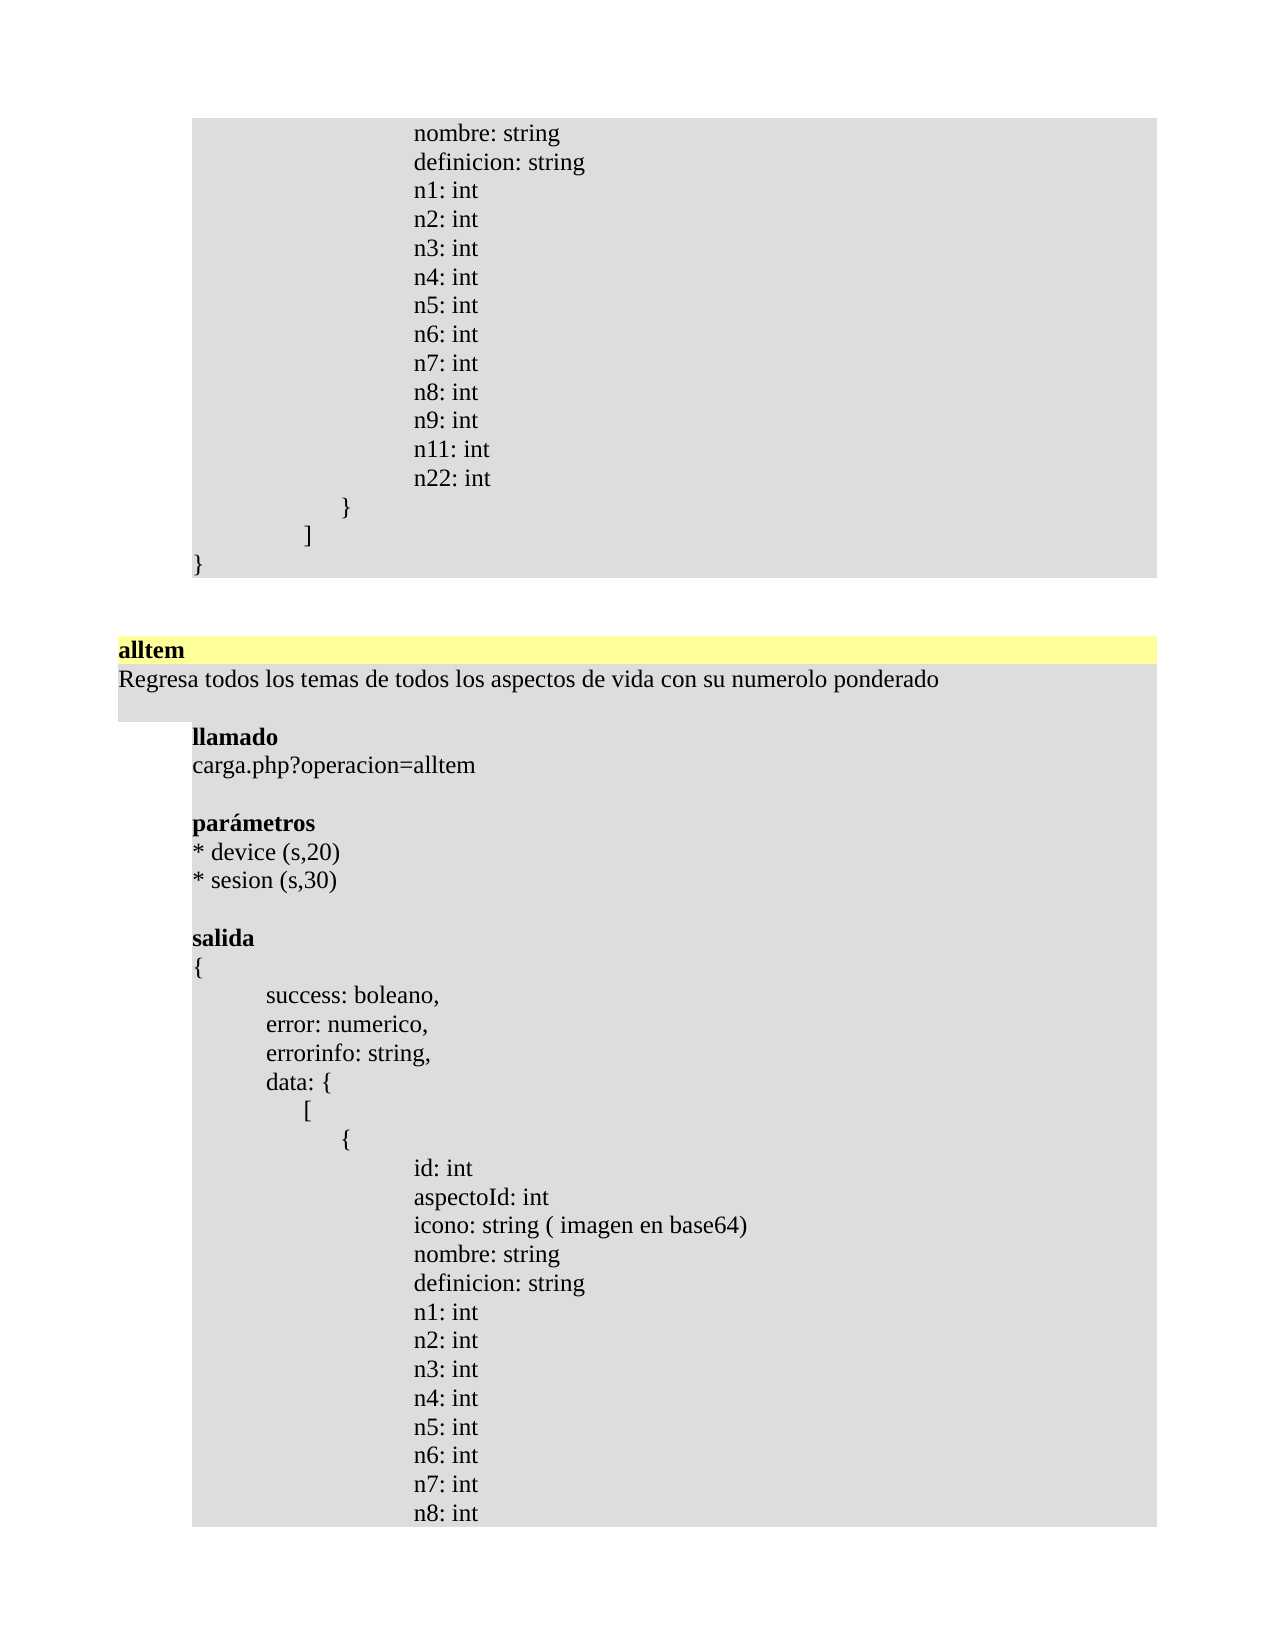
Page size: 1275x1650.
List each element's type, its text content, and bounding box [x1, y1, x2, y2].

text } [192, 492, 1157, 521]
text * sesion (s,30) [192, 866, 1157, 894]
text n6: int [192, 319, 1157, 348]
text n6: int [192, 1441, 1157, 1469]
text success: boleano, [192, 981, 1157, 1009]
text ] [192, 521, 1157, 549]
text nombre: string [192, 118, 1157, 147]
text parámetros [192, 808, 1157, 837]
text n22: int [192, 463, 1157, 492]
text { [192, 952, 1157, 981]
text salida [192, 923, 1157, 952]
text errorinfo: string, [192, 1038, 1157, 1067]
text n5: int [192, 1412, 1157, 1441]
text } [192, 549, 1157, 578]
text data: { [192, 1067, 1157, 1096]
text n2: int [192, 1326, 1157, 1354]
text n1: int [192, 176, 1157, 204]
text n7: int [192, 1469, 1157, 1498]
text n7: int [192, 348, 1157, 377]
text [ [192, 1096, 1157, 1124]
text n1: int [192, 1297, 1157, 1326]
text id: int [192, 1153, 1157, 1182]
text icono: string ( imagen en base64) [192, 1211, 1157, 1239]
text { [192, 1124, 1157, 1153]
text nombre: string [192, 1239, 1157, 1268]
text n2: int [192, 204, 1157, 233]
text n3: int [192, 1354, 1157, 1383]
text n3: int [192, 233, 1157, 262]
text n9: int [192, 406, 1157, 434]
text alltem [118, 636, 1157, 664]
text aspectoId: int [192, 1182, 1157, 1211]
text definicion: string [192, 1268, 1157, 1297]
text llamado [192, 722, 1157, 751]
text n4: int [192, 1383, 1157, 1412]
text n8: int [192, 1498, 1157, 1527]
text carga.php?operacion=alltem [192, 751, 1157, 779]
text n4: int [192, 262, 1157, 291]
text * device (s,20) [192, 837, 1157, 866]
text n5: int [192, 291, 1157, 319]
text n11: int [192, 434, 1157, 463]
text n8: int [192, 377, 1157, 406]
text error: numerico, [192, 1009, 1157, 1038]
text definicion: string [192, 147, 1157, 176]
text Regresa todos los temas de todos los aspectos de vida con su numerolo ponderado [118, 664, 1157, 693]
